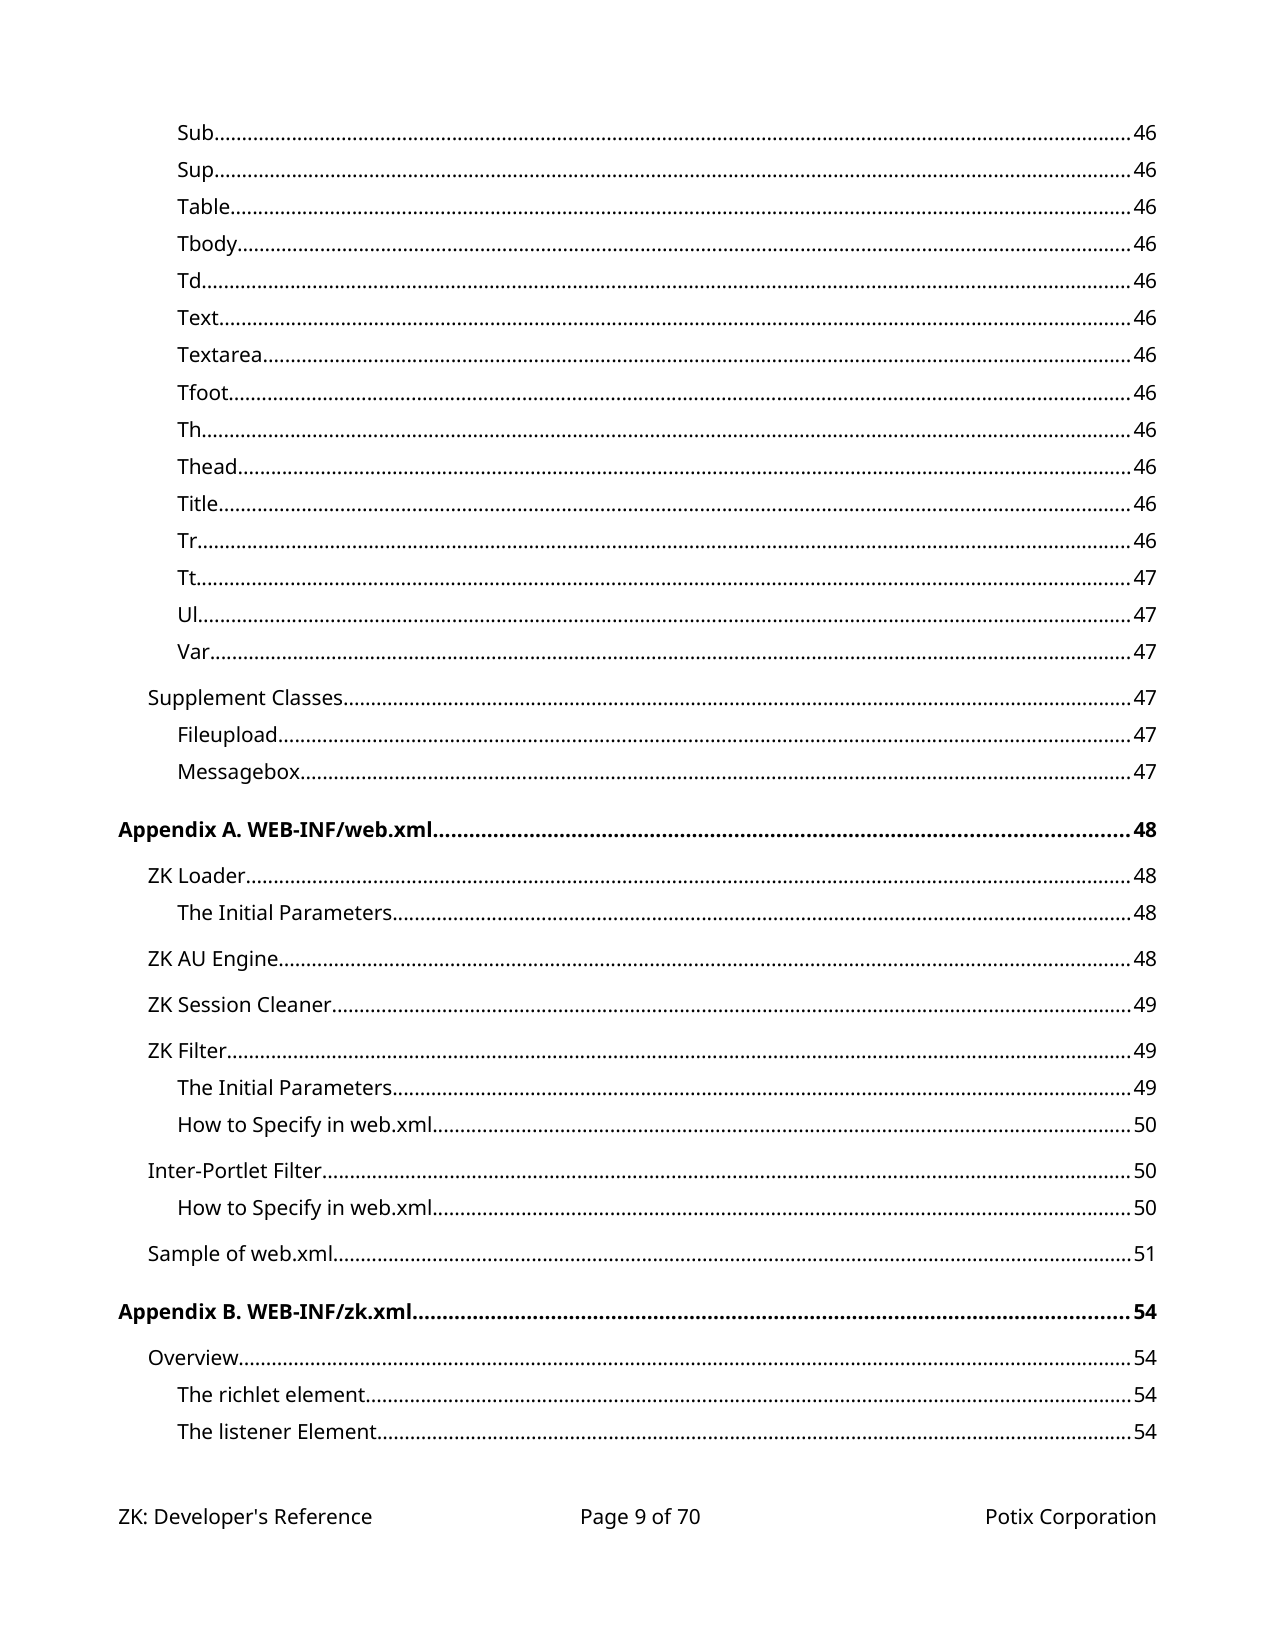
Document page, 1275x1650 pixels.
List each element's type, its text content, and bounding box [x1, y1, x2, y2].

text Sup 46 [177, 155, 1157, 183]
text ZK Session Cleaner 49 [148, 990, 1157, 1018]
text Var 47 [177, 637, 1157, 666]
text Tfoot 46 [177, 378, 1157, 406]
text The listener Element 54 [177, 1417, 1157, 1445]
text Appendix A. WEB-INF/web.xml 48 [118, 815, 1157, 843]
text The richlet element 54 [177, 1380, 1157, 1408]
text How to Specify in web.xml 50 [177, 1193, 1157, 1221]
text Overview 54 [148, 1343, 1157, 1371]
text ZK Loader 48 [148, 861, 1157, 889]
text ZK AU Engine 48 [148, 944, 1157, 972]
text Th 46 [177, 415, 1157, 443]
text ZK Filter 49 [148, 1036, 1157, 1064]
text Tr 46 [177, 526, 1157, 554]
text Appendix B. WEB-INF/zk.xml 54 [118, 1297, 1157, 1325]
text Supplement Classes 47 [148, 683, 1157, 711]
text Tt 47 [177, 563, 1157, 591]
text The Initial Parameters 49 [177, 1073, 1157, 1101]
text Td 46 [177, 266, 1157, 295]
text Sub 46 [177, 118, 1157, 146]
text Fileupload 47 [177, 720, 1157, 748]
text Title 46 [177, 489, 1157, 517]
text Sample of web.xml 51 [148, 1239, 1157, 1267]
text Textarea 46 [177, 341, 1157, 369]
text Tbody 46 [177, 229, 1157, 258]
text Ul 47 [177, 600, 1157, 628]
text How to Specify in web.xml 50 [177, 1110, 1157, 1138]
text Inter-Portlet Filter 50 [148, 1156, 1157, 1184]
text The Initial Parameters 48 [177, 898, 1157, 926]
text Messagebox 47 [177, 757, 1157, 786]
text Table 46 [177, 192, 1157, 221]
text Text 46 [177, 303, 1157, 332]
text Thead 46 [177, 452, 1157, 480]
